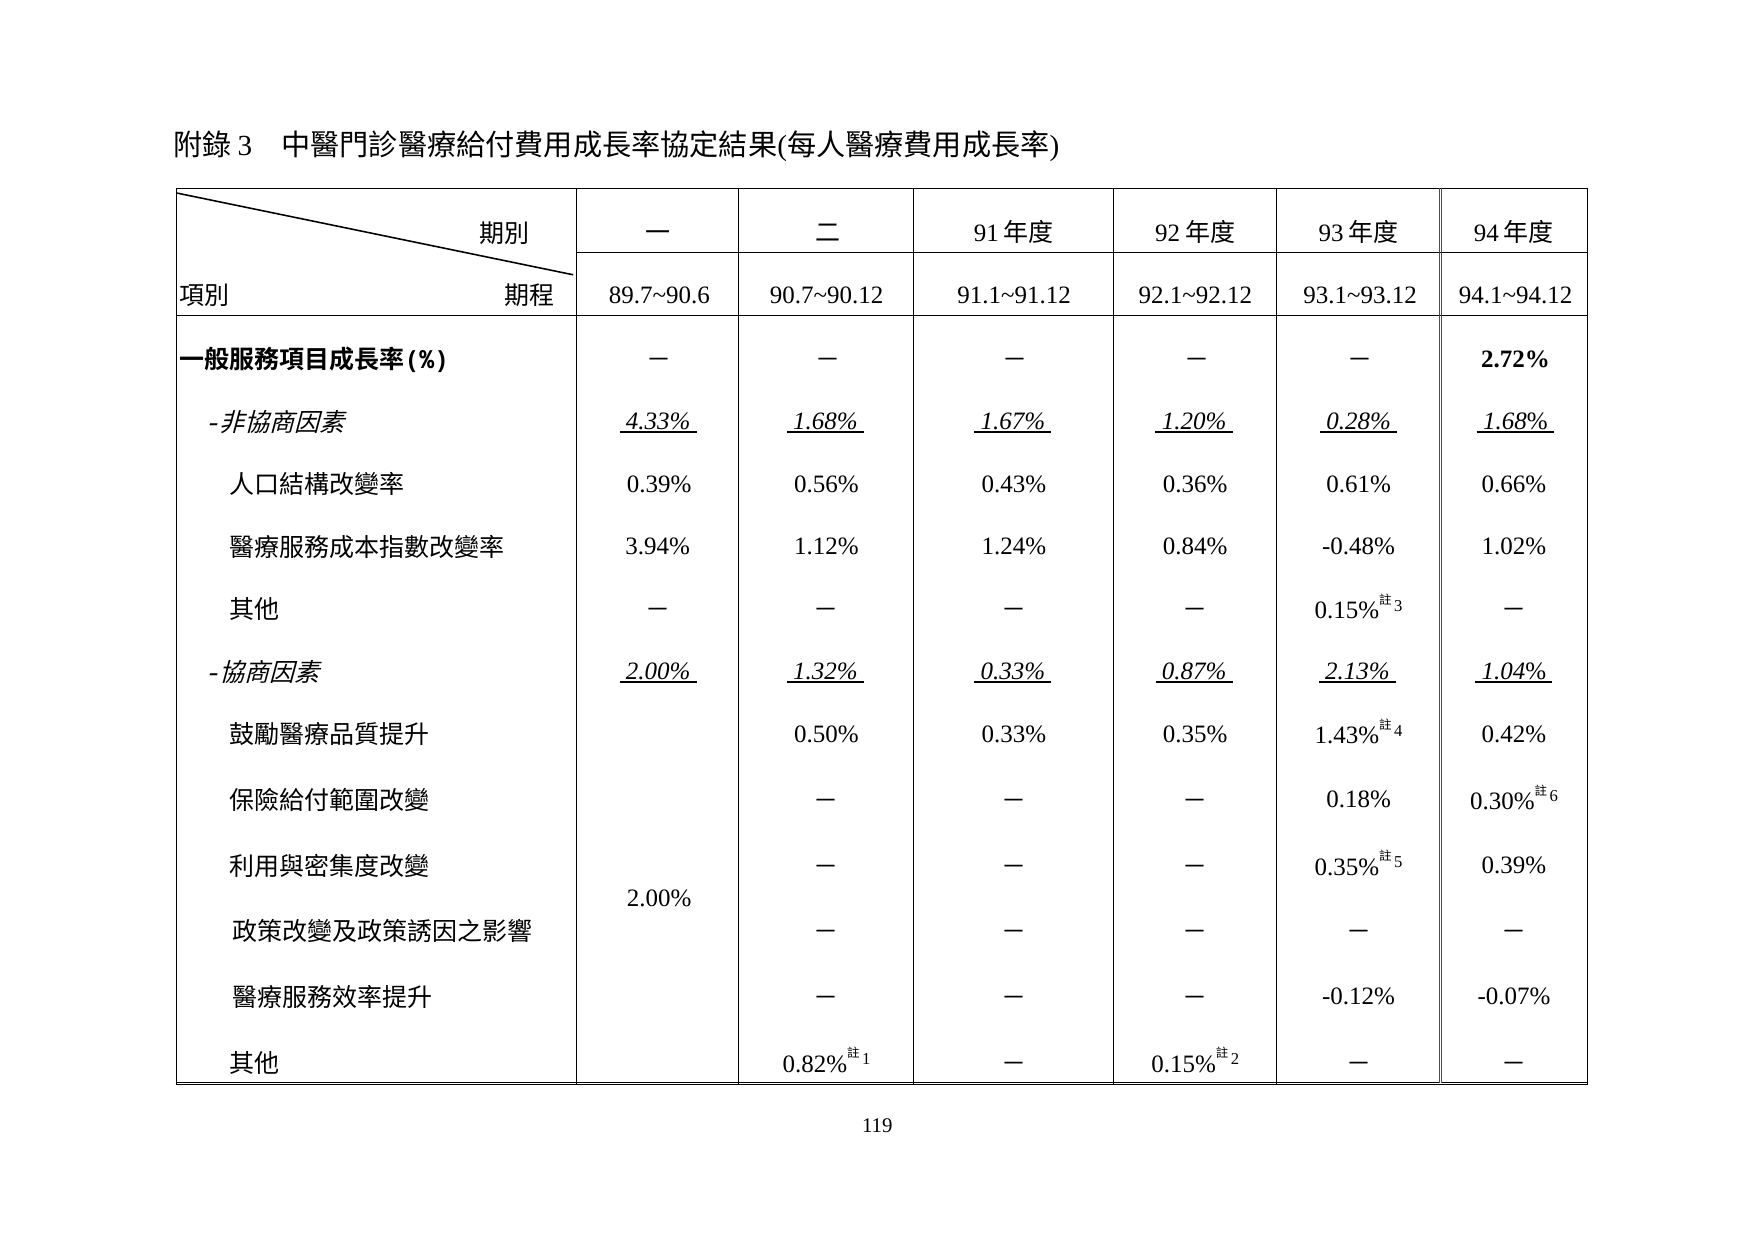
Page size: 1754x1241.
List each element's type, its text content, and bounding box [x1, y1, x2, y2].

table_cell － [577, 566, 738, 629]
table_cell 1.20% [1114, 379, 1276, 441]
table_cell － [739, 566, 913, 629]
table_cell 0.66% [1442, 441, 1587, 504]
table_cell 保險給付範圍改變 [177, 754, 576, 819]
table_cell 0.15%註3 [1277, 566, 1439, 629]
table_cell 利用與密集度改變 [177, 820, 576, 885]
table_cell 1.02% [1442, 504, 1587, 566]
table_cell 其他 [177, 1016, 576, 1082]
table_cell 2.00% [577, 691, 738, 1082]
table_cell 0.39% [1442, 820, 1587, 885]
table_cell -非協商因素 [177, 379, 576, 441]
table_cell － [739, 316, 913, 379]
table_cell 1.32% [739, 629, 913, 691]
table_cell 0.43% [914, 441, 1113, 504]
table_cell 4.33% [577, 379, 738, 441]
table_cell － [1114, 820, 1276, 885]
table_cell 0.28% [1277, 379, 1439, 441]
table_cell － [914, 951, 1113, 1016]
table_cell 鼓勵醫療品質提升 [177, 691, 576, 754]
table_header 91年度 [914, 189, 1113, 252]
table_cell 1.68% [739, 379, 913, 441]
table_cell 2.00% [577, 629, 738, 691]
table_cell － [739, 951, 913, 1016]
table_cell － [914, 316, 1113, 379]
table_cell － [577, 316, 738, 379]
table_cell -0.07% [1442, 951, 1587, 1016]
table_cell 0.36% [1114, 441, 1276, 504]
table_header 94年度 [1442, 189, 1587, 252]
table_cell － [739, 820, 913, 885]
text 附錄3 中醫門診醫療給付費用成長率協定結果(每人醫療費用成長率) [173, 101, 1618, 163]
table_cell 0.39% [577, 441, 738, 504]
table_cell 政策改變及政策誘因之影響 [177, 885, 576, 951]
table_cell 1.68% [1442, 379, 1587, 441]
table_cell 90.7~90.12 [739, 253, 913, 315]
table_cell 2.13% [1277, 629, 1439, 691]
table_cell － [739, 885, 913, 951]
table_cell 0.15%註2 [1114, 1016, 1276, 1082]
table_cell 醫療服務成本指數改變率 [177, 504, 576, 566]
table_cell 1.67% [914, 379, 1113, 441]
table_header 二 [739, 189, 913, 252]
table_cell 94.1~94.12 [1442, 253, 1587, 315]
table_cell － [1442, 1016, 1587, 1082]
table_cell 其他 [177, 566, 576, 629]
table_cell － [914, 754, 1113, 819]
table_cell 1.24% [914, 504, 1113, 566]
table_cell 93.1~93.12 [1277, 253, 1439, 315]
table_cell -0.48% [1277, 504, 1439, 566]
table_cell 0.82%註1 [739, 1016, 913, 1082]
table_cell － [1114, 885, 1276, 951]
table_cell 0.35%註5 [1277, 820, 1439, 885]
table_cell 0.56% [739, 441, 913, 504]
table_cell － [914, 1016, 1113, 1082]
table_cell 人口結構改變率 [177, 441, 576, 504]
table_cell 91.1~91.12 [914, 253, 1113, 315]
table_cell 3.94% [577, 504, 738, 566]
table_cell － [739, 754, 913, 819]
table_cell 92.1~92.12 [1114, 253, 1276, 315]
table_cell 0.35% [1114, 691, 1276, 754]
table_cell 0.42% [1442, 691, 1587, 754]
table_cell 0.87% [1114, 629, 1276, 691]
table_cell － [914, 820, 1113, 885]
table_cell 0.33% [914, 691, 1113, 754]
table_cell 一般服務項目成長率(%) [177, 316, 576, 379]
table_cell － [1114, 754, 1276, 819]
table_cell 1.43%註4 [1277, 691, 1439, 754]
table_cell 89.7~90.6 [577, 253, 738, 315]
table_cell － [1114, 566, 1276, 629]
table_cell 0.18% [1277, 754, 1439, 819]
table_cell － [1277, 316, 1439, 379]
table_header 93年度 [1277, 189, 1439, 252]
table_cell 0.84% [1114, 504, 1276, 566]
table_cell － [1114, 316, 1276, 379]
table_cell － [914, 566, 1113, 629]
table_cell 1.04% [1442, 629, 1587, 691]
table_cell － [1277, 1016, 1439, 1082]
table_cell 0.61% [1277, 441, 1439, 504]
table_cell － [1114, 951, 1276, 1016]
table_header 一 [577, 189, 738, 252]
table_cell 0.30%註6 [1442, 754, 1587, 819]
table_cell 0.33% [914, 629, 1113, 691]
table_cell 0.50% [739, 691, 913, 754]
table_cell － [1442, 566, 1587, 629]
table_cell － [1442, 885, 1587, 951]
table_cell 1.12% [739, 504, 913, 566]
table_cell -協商因素 [177, 629, 576, 691]
table_cell -0.12% [1277, 951, 1439, 1016]
table_cell － [1277, 885, 1439, 951]
table_cell 醫療服務效率提升 [177, 951, 576, 1016]
table_header 期別 項別 期程 [177, 189, 576, 315]
table_cell 2.72% [1442, 316, 1587, 379]
table_cell － [914, 885, 1113, 951]
table_header 92年度 [1114, 189, 1276, 252]
